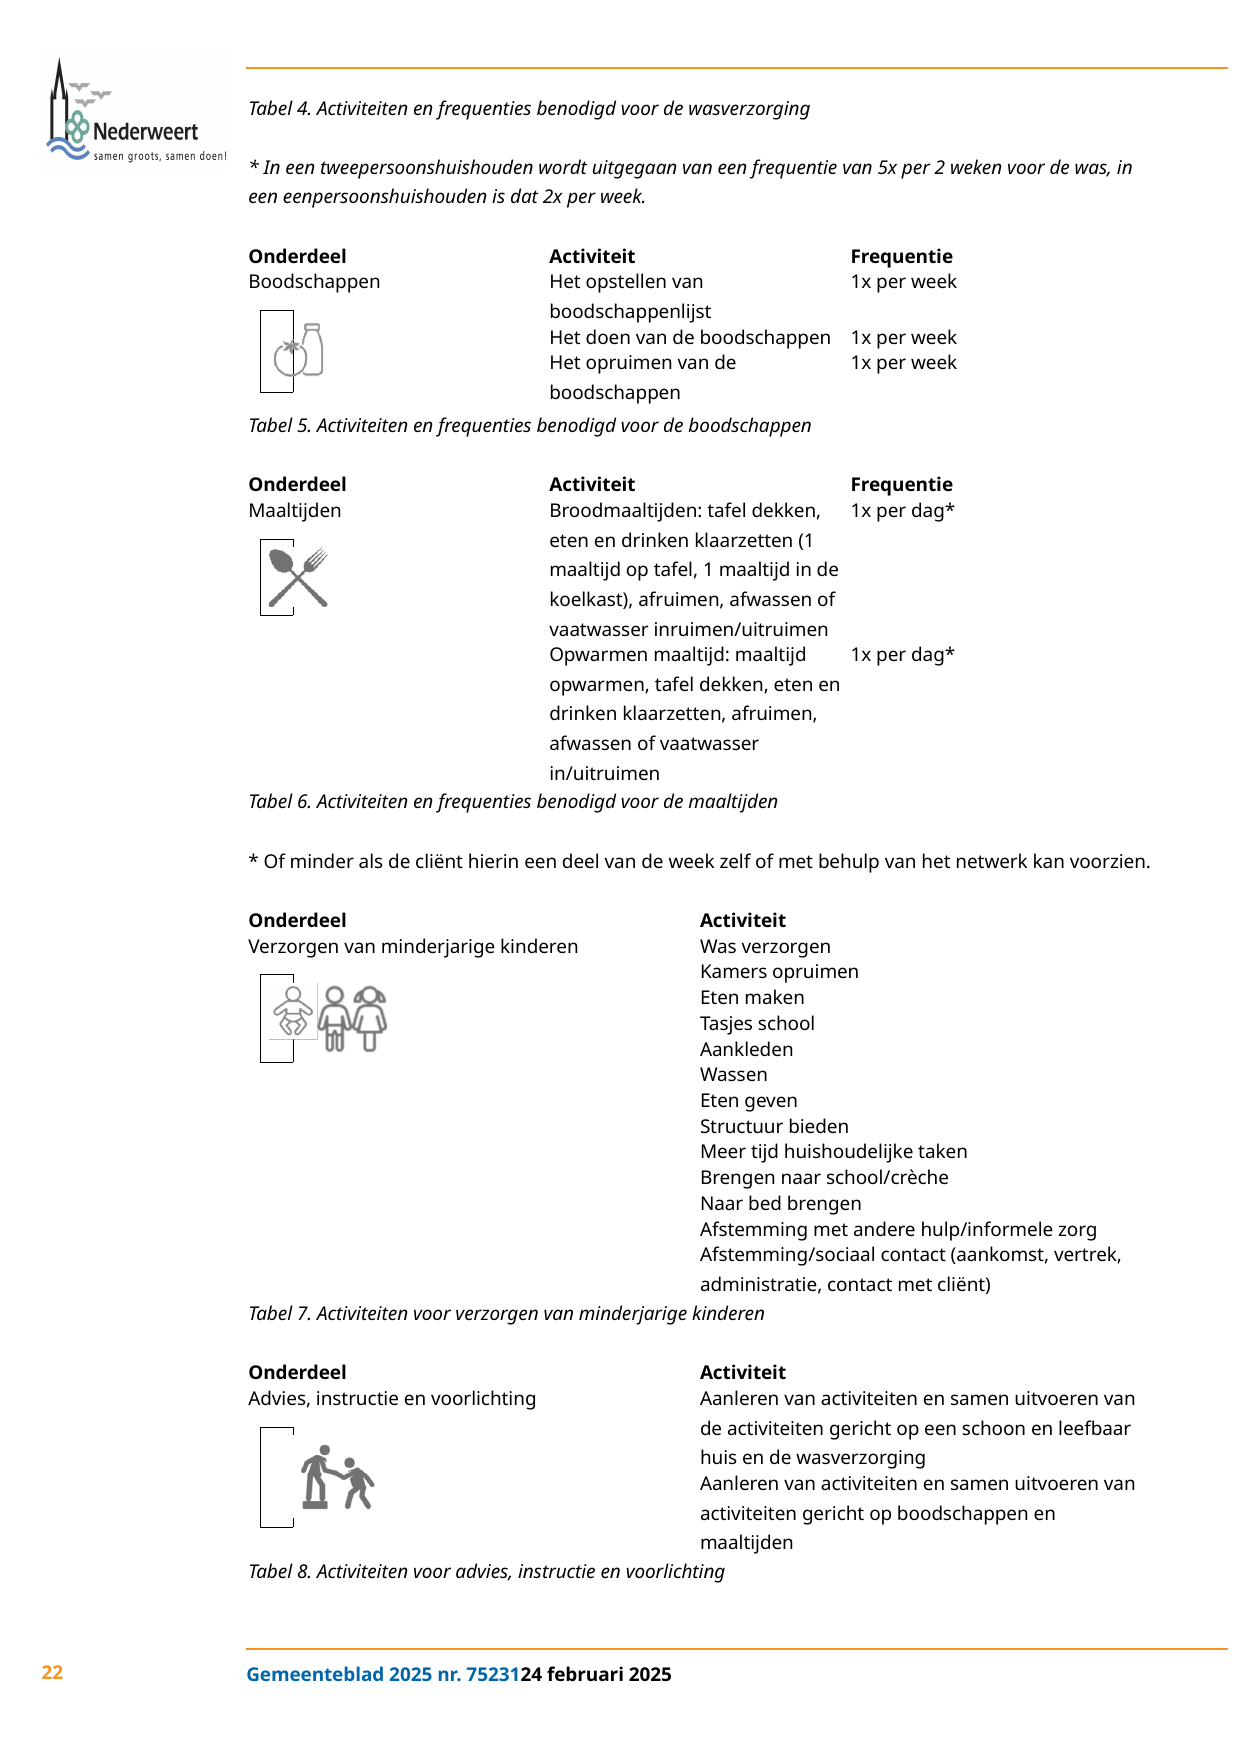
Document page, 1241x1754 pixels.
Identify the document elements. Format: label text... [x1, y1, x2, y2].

text Tabel 7. Activiteiten voor verzorgen van minderjarige kinderen [248, 1300, 1152, 1326]
table_cell Boodschappen [248, 269, 549, 409]
table_cell 1x per week [850, 350, 1152, 409]
table_cell Het opstellen van boodschappenlijst [549, 269, 850, 324]
table_cell Structuur bieden [700, 1113, 1152, 1139]
picture [41, 47, 231, 172]
table_cell Aankleden [700, 1036, 1152, 1062]
picture [268, 318, 328, 383]
table_header Onderdeel [248, 472, 549, 497]
picture [268, 1435, 387, 1518]
table_header Activiteit [700, 907, 1152, 933]
text Tabel 8. Activiteiten voor advies, instructie en voorlichting [248, 1558, 1152, 1584]
table_cell 1x per dag* [850, 641, 1152, 786]
table_cell Eten geven [700, 1087, 1152, 1113]
table_cell Verzorgen van minderjarige kinderen [248, 933, 700, 1297]
table_header Activiteit [549, 243, 850, 268]
table_header Onderdeel [248, 1360, 700, 1385]
table_cell Afstemming/sociaal contact (aankomst, vertrek, administratie, contact met cliënt) [700, 1242, 1152, 1297]
table_cell Maaltijden [248, 498, 549, 786]
table_cell Broodmaaltijden: tafel dekken, eten en drinken klaarzetten (1 maaltijd op tafel, 1 maaltijd in de koelkast), afruimen, afwassen of vaatwasser inruimen/uitruimen [549, 498, 850, 641]
table_cell Aanleren van activiteiten en samen uitvoeren van de activiteiten gericht op een schoon en leefbaar huis en de wasverzorging [700, 1385, 1152, 1470]
table_cell Aanleren van activiteiten en samen uitvoeren van activiteiten gericht op boodschappen en maaltijden [700, 1470, 1152, 1555]
table_header Activiteit [549, 472, 850, 497]
table_cell Wassen [700, 1062, 1152, 1087]
table_cell Het doen van de boodschappen [549, 324, 850, 349]
table_cell Eten maken [700, 984, 1152, 1010]
table_header Frequentie [850, 243, 1152, 268]
text * In een tweepersoonshuishouden wordt uitgegaan van een frequentie van 5x per 2 weken voor de was, in een eenpersoonshuishouden is dat 2x per week. [248, 154, 1152, 209]
table_cell 1x per week [850, 324, 1152, 349]
table_header Activiteit [700, 1360, 1152, 1385]
table_cell Brengen naar school/crèche [700, 1165, 1152, 1190]
table_cell 1x per week [850, 269, 1152, 324]
table_cell Opwarmen maaltijd: maaltijd opwarmen, tafel dekken, eten en drinken klaarzetten, afruimen, afwassen of vaatwasser in/uitruimen [549, 641, 850, 786]
table_cell Was verzorgen [700, 933, 1152, 959]
text Tabel 5. Activiteiten en frequenties benodigd voor de boodschappen [248, 412, 1152, 438]
table_cell Het opruimen van de boodschappen [549, 350, 850, 409]
table_cell Advies, instructie en voorlichting [248, 1385, 700, 1555]
text Tabel 4. Activiteiten en frequenties benodigd voor de wasverzorging [248, 95, 1152, 121]
table_header Onderdeel [248, 243, 549, 268]
picture [268, 547, 328, 607]
table_cell Kamers opruimen [700, 959, 1152, 984]
text * Of minder als de cliënt hierin een deel van de week zelf of met behulp van het netwerk kan voorzien. [248, 848, 1152, 874]
table_cell 1x per dag* [850, 498, 1152, 641]
table_header Frequentie [850, 472, 1152, 497]
text Tabel 6. Activiteiten en frequenties benodigd voor de maaltijden [248, 789, 1152, 814]
table_cell Naar bed brengen [700, 1190, 1152, 1216]
table_cell Afstemming met andere hulp/informele zorg [700, 1216, 1152, 1242]
table_cell Meer tijd huishoudelijke taken [700, 1139, 1152, 1164]
picture [268, 983, 387, 1053]
table_header Onderdeel [248, 907, 700, 933]
table_cell Tasjes school [700, 1010, 1152, 1036]
